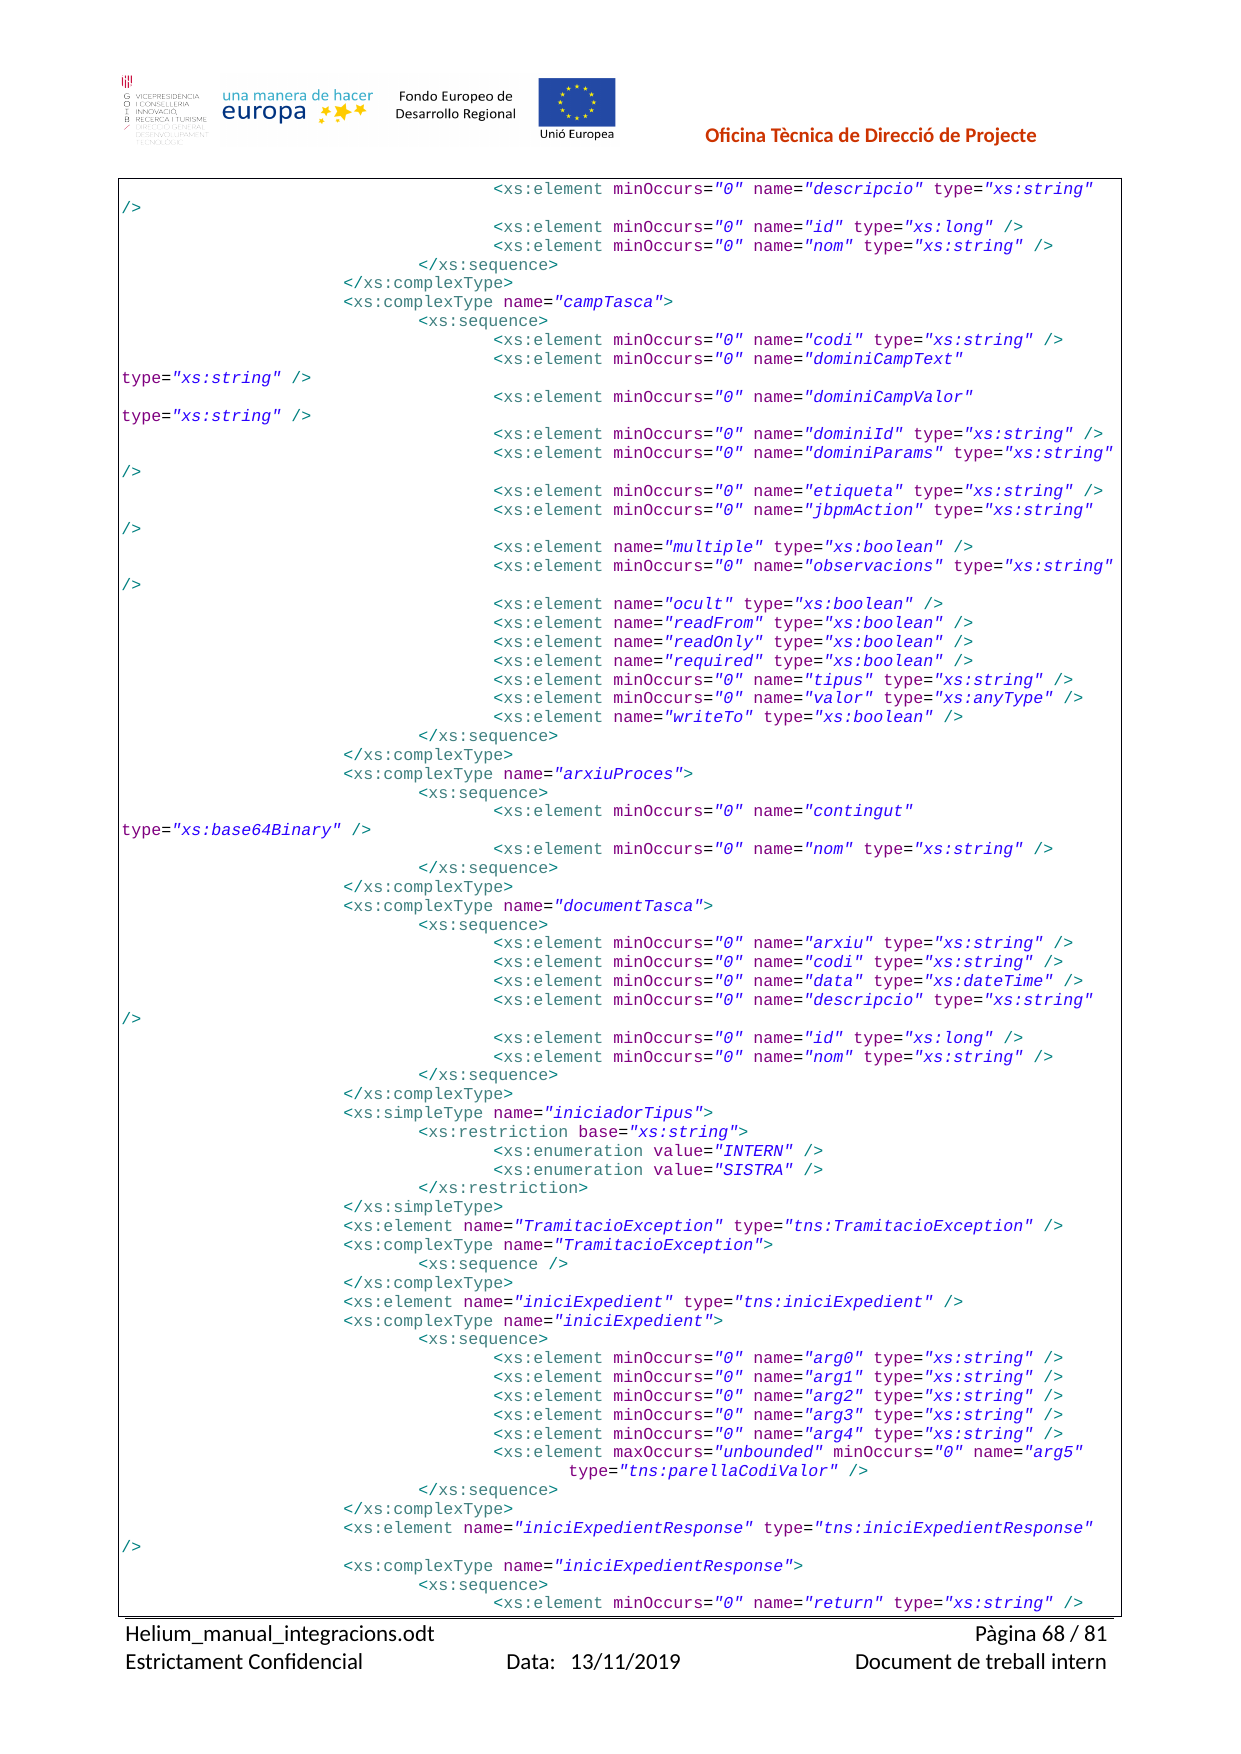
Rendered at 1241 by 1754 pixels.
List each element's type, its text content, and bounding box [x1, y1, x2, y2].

text <xs:sequence /> [119, 1252, 1121, 1271]
text <xs:sequence> [119, 310, 1121, 328]
text <xs:sequence> [119, 913, 1121, 932]
text </xs:complexType> [119, 875, 1121, 894]
text </xs:sequence> [119, 253, 1121, 272]
text <xs:enumeration value="SISTRA" /> [119, 1158, 1121, 1177]
text <xs:complexType name="TramitacioException"> [119, 1233, 1121, 1252]
text <xs:element minOccurs="0" name="contingut" type="xs:base64Binary" /> [119, 800, 1121, 838]
text </xs:complexType> [119, 743, 1121, 762]
text <xs:element minOccurs="0" name="id" type="xs:long" /> [119, 1026, 1121, 1045]
text <xs:element minOccurs="0" name="data" type="xs:dateTime" /> [119, 969, 1121, 988]
text </xs:sequence> [119, 856, 1121, 875]
text type="tns:parellaCodiValor" /> [119, 1460, 1121, 1479]
text <xs:element minOccurs="0" name="jbpmAction" type="xs:string" /> [119, 498, 1121, 536]
text </xs:simpleType> [119, 1196, 1121, 1215]
text <xs:sequence> [119, 1328, 1121, 1347]
text </xs:complexType> [119, 1271, 1121, 1290]
text <xs:restriction base="xs:string"> [119, 1120, 1121, 1139]
text <xs:element minOccurs="0" name="nom" type="xs:string" /> [119, 838, 1121, 856]
text <xs:element name="TramitacioException" type="tns:TramitacioException" /> [119, 1215, 1121, 1233]
text <xs:sequence> [119, 1573, 1121, 1592]
text <xs:element minOccurs="0" name="descripcio" type="xs:string" /> [119, 179, 1121, 215]
text <xs:element name="required" type="xs:boolean" /> [119, 649, 1121, 668]
text <xs:element minOccurs="0" name="arg3" type="xs:string" /> [119, 1403, 1121, 1422]
text </xs:sequence> [119, 724, 1121, 743]
text <xs:simpleType name="iniciadorTipus"> [119, 1102, 1121, 1120]
text <xs:element minOccurs="0" name="codi" type="xs:string" /> [119, 328, 1121, 347]
text <xs:complexType name="documentTasca"> [119, 894, 1121, 913]
text <xs:element minOccurs="0" name="nom" type="xs:string" /> [119, 234, 1121, 253]
text <xs:element name="iniciExpedientResponse" type="tns:iniciExpedientResponse" /> [119, 1516, 1121, 1554]
text <xs:element name="readFrom" type="xs:boolean" /> [119, 611, 1121, 630]
text </xs:sequence> [119, 1064, 1121, 1083]
text <xs:element minOccurs="0" name="codi" type="xs:string" /> [119, 951, 1121, 969]
picture [118, 73, 213, 147]
text </xs:sequence> [119, 1479, 1121, 1497]
text <xs:complexType name="arxiuProces"> [119, 762, 1121, 781]
text <xs:element minOccurs="0" name="arg0" type="xs:string" /> [119, 1347, 1121, 1366]
text <xs:element minOccurs="0" name="dominiParams" type="xs:string" /> [119, 442, 1121, 479]
text </xs:complexType> [119, 1497, 1121, 1516]
text <xs:enumeration value="INTERN" /> [119, 1139, 1121, 1158]
text <xs:element name="ocult" type="xs:boolean" /> [119, 592, 1121, 611]
text <xs:element minOccurs="0" name="tipus" type="xs:string" /> [119, 668, 1121, 687]
text </xs:complexType> [119, 272, 1121, 291]
text <xs:element minOccurs="0" name="return" type="xs:string" /> [119, 1592, 1121, 1616]
text <xs:complexType name="iniciExpedientResponse"> [119, 1554, 1121, 1573]
text <xs:element minOccurs="0" name="nom" type="xs:string" /> [119, 1045, 1121, 1064]
text <xs:element minOccurs="0" name="arg2" type="xs:string" /> [119, 1384, 1121, 1403]
text <xs:element minOccurs="0" name="id" type="xs:long" /> [119, 215, 1121, 234]
text <xs:element name="readOnly" type="xs:boolean" /> [119, 630, 1121, 649]
text <xs:element minOccurs="0" name="dominiId" type="xs:string" /> [119, 423, 1121, 442]
text <xs:element name="multiple" type="xs:boolean" /> [119, 536, 1121, 555]
text <xs:element minOccurs="0" name="observacions" type="xs:string" /> [119, 555, 1121, 592]
text <xs:element minOccurs="0" name="arg4" type="xs:string" /> [119, 1422, 1121, 1441]
text <xs:element minOccurs="0" name="arxiu" type="xs:string" /> [119, 932, 1121, 951]
text <xs:element name="writeTo" type="xs:boolean" /> [119, 706, 1121, 724]
text <xs:element maxOccurs="unbounded" minOccurs="0" name="arg5" [119, 1441, 1121, 1460]
text <xs:element name="iniciExpedient" type="tns:iniciExpedient" /> [119, 1290, 1121, 1309]
text <xs:element minOccurs="0" name="valor" type="xs:anyType" /> [119, 687, 1121, 706]
text <xs:element minOccurs="0" name="etiqueta" type="xs:string" /> [119, 479, 1121, 498]
text <xs:sequence> [119, 781, 1121, 800]
text <xs:element minOccurs="0" name="dominiCampText" type="xs:string" /> [119, 347, 1121, 385]
text <xs:complexType name="campTasca"> [119, 291, 1121, 310]
picture [219, 73, 621, 147]
text <xs:complexType name="iniciExpedient"> [119, 1309, 1121, 1328]
text </xs:restriction> [119, 1177, 1121, 1196]
text <xs:element minOccurs="0" name="dominiCampValor" type="xs:string" /> [119, 385, 1121, 423]
text </xs:complexType> [119, 1083, 1121, 1102]
text <xs:element minOccurs="0" name="descripcio" type="xs:string" /> [119, 988, 1121, 1026]
text <xs:element minOccurs="0" name="arg1" type="xs:string" /> [119, 1366, 1121, 1384]
